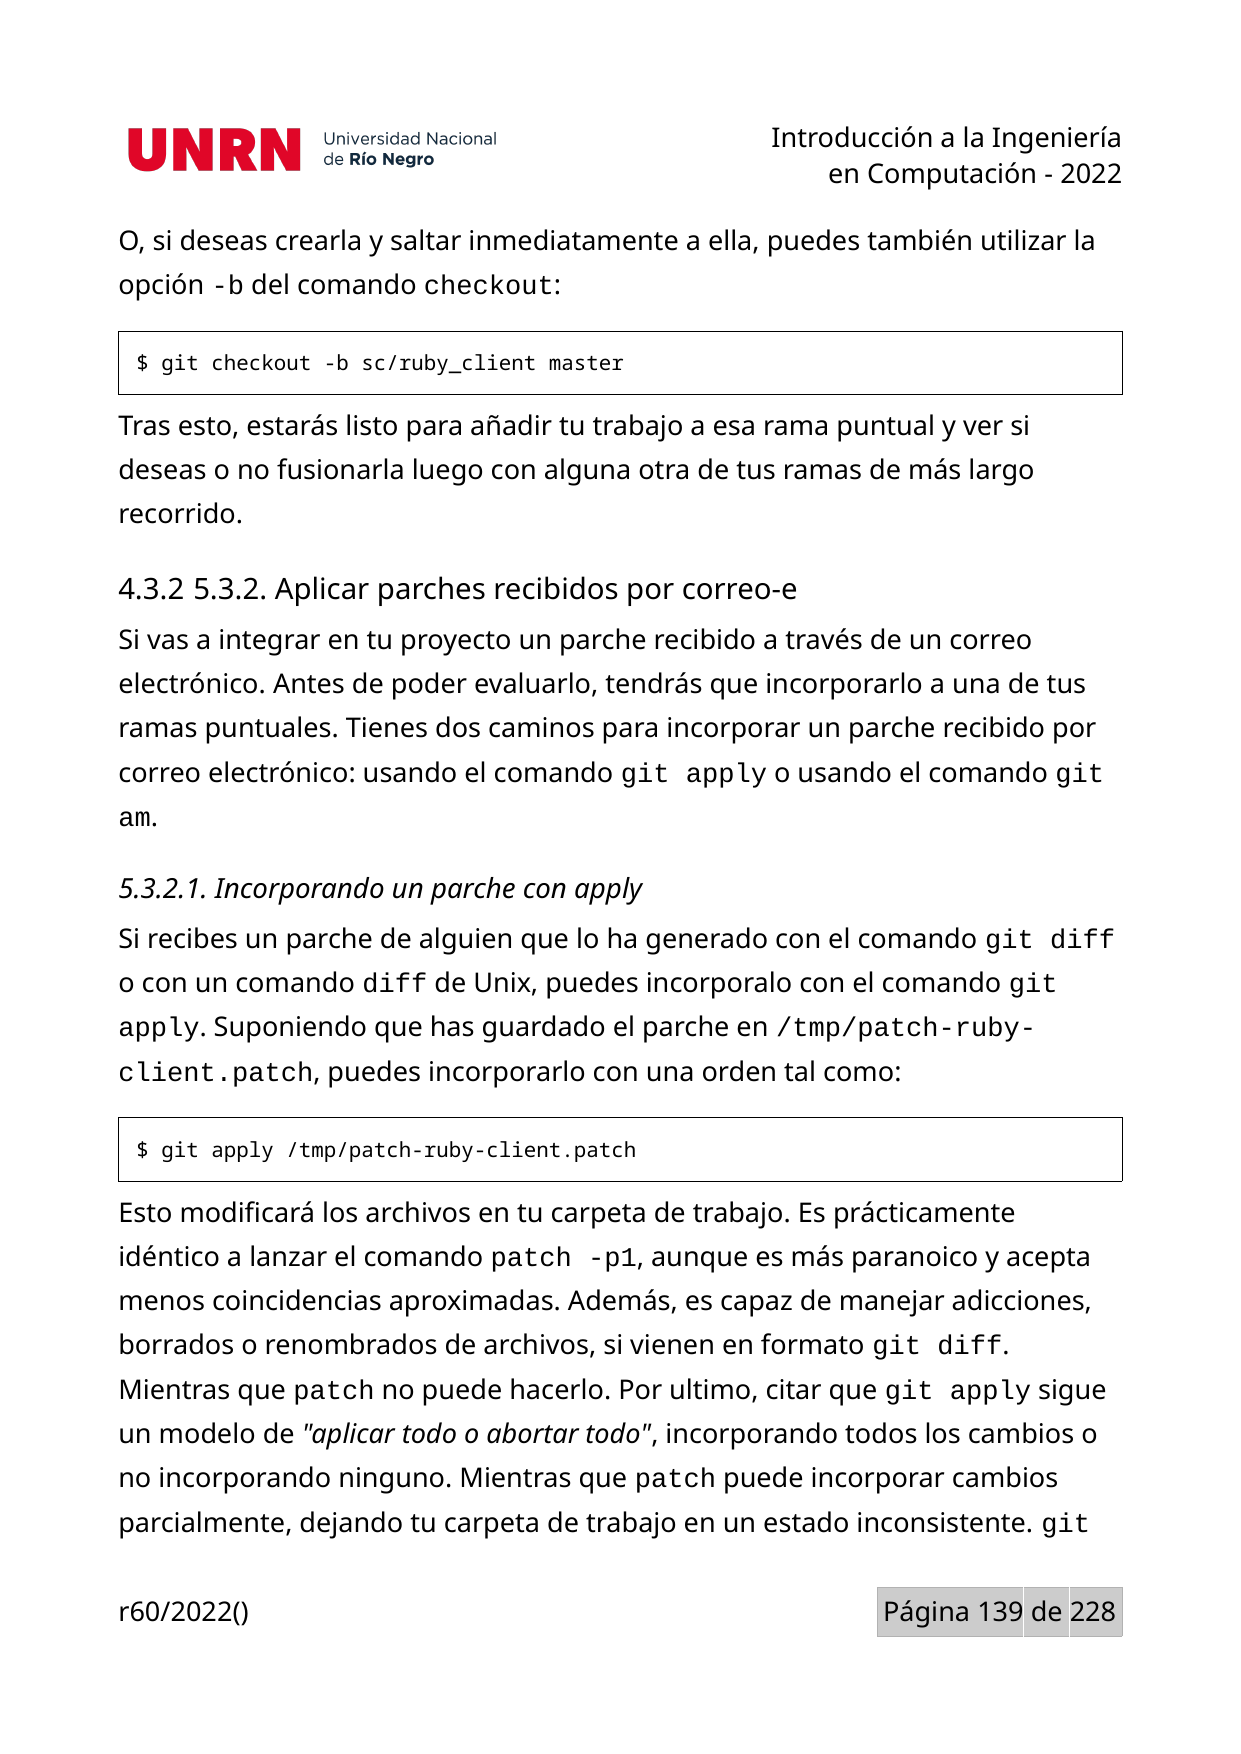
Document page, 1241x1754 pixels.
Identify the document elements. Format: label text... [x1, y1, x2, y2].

picture [118, 118, 505, 180]
text O, si deseas crearla y saltar inmediatamente a ella, puedes también utilizar la opción -b del comando checkout: [118, 221, 1122, 303]
text $ git checkout -b sc/ruby_client master [119, 332, 1122, 394]
text Si recibes un parche de alguien que lo ha generado con el comando git diff o con un comando diff de Unix, puedes incorporalo con el comando git apply. Suponiendo que has guardado el parche en /tmp/patch-ruby-client.patch, puedes incorporarlo con una orden tal como: [118, 919, 1122, 1089]
subtitle 5.3.2.1. Incorporando un parche con apply [118, 869, 1122, 907]
text Si vas a integrar en tu proyecto un parche recibido a través de un correo electrónico. Antes de poder evaluarlo, tendrás que incorporarlo a una de tus ramas puntuales. Tienes dos caminos para incorporar un parche recibido por correo electrónico: usando el comando git apply o usando el comando git am. [118, 621, 1122, 834]
text $ git apply /tmp/patch-ruby-client.patch [119, 1118, 1122, 1181]
subtitle 5.3.2. Aplicar parches recibidos por correo-e [118, 568, 1122, 608]
text Esto modificará los archivos en tu carpeta de trabajo. Es prácticamente idéntico a lanzar el comando patch -p1, aunque es más paranoico y acepta menos coincidencias aproximadas. Además, es capaz de manejar adicciones, borrados o renombrados de archivos, si vienen en formato git diff. Mientras que patch no puede hacerlo. Por ultimo, citar que git apply sigue un modelo de "aplicar todo o abortar todo", incorporando todos los cambios o no incorporando ninguno. Mientras que patch puede incorporar cambios parcialmente, dejando tu carpeta de trabajo en un estado inconsistente. git [118, 1193, 1122, 1540]
text Tras esto, estarás listo para añadir tu trabajo a esa rama puntual y ver si deseas o no fusionarla luego con alguna otra de tus ramas de más largo recorrido. [118, 406, 1122, 532]
